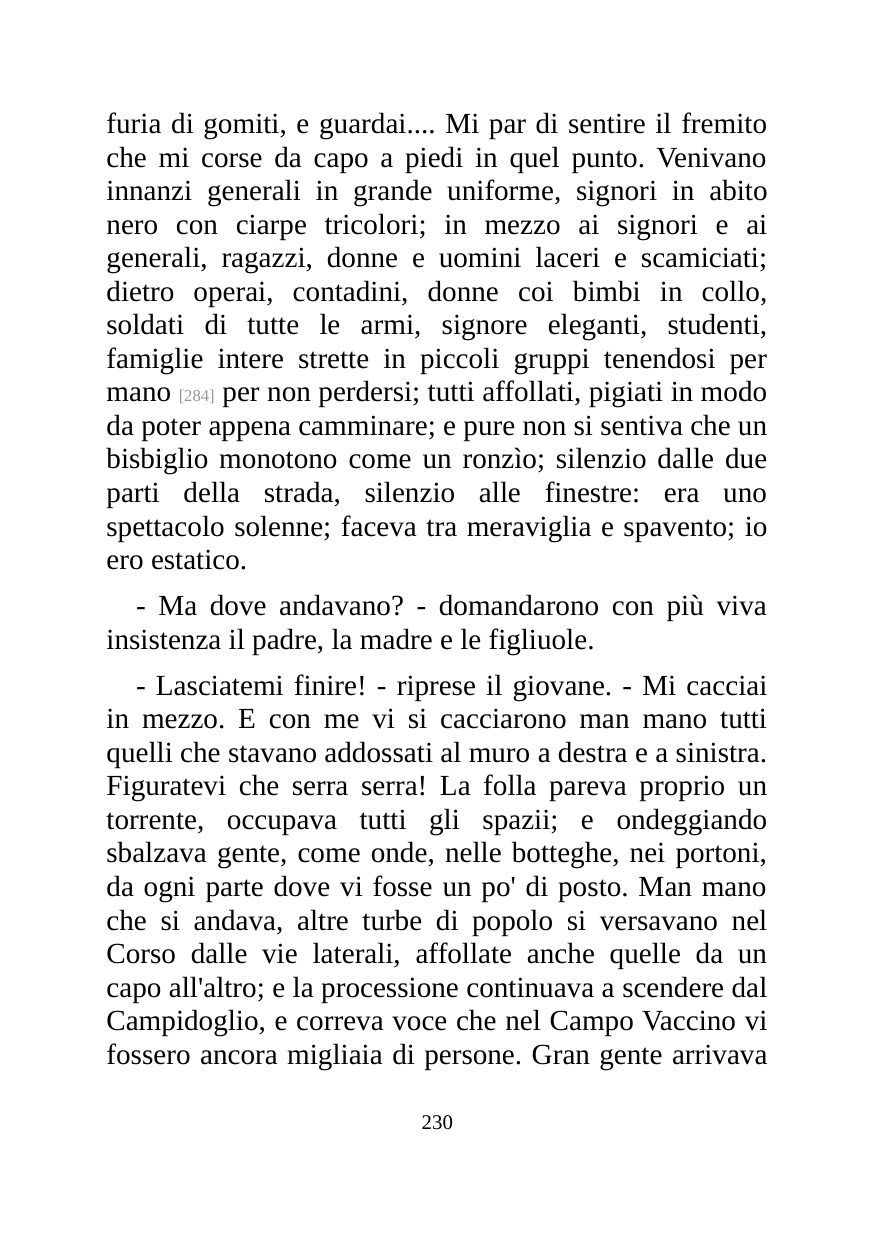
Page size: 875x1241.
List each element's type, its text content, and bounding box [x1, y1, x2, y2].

text - Lasciatemi finire! - riprese il giovane. - Mi cacciai in mezzo. E con me vi si cacciarono man mano tutti quelli che stavano addossati al muro a destra e a sinistra. Figuratevi che serra serra! La folla pareva proprio un torrente, occupava tutti gli spazii; e ondeggiando sbalzava gente, come onde, nelle botteghe, nei portoni, da ogni parte dove vi fosse un po' di posto. Man mano che si andava, altre turbe di popolo si versavano nel Corso dalle vie laterali, affollate anche quelle da un capo all'altro; e la processione continuava a scendere dal Campidoglio, e correva voce che nel Campo Vaccino vi fossero ancora migliaia di persone. Gran gente arrivava [106, 668, 768, 1070]
text - Ma dove andavano? - domandarono con più viva insistenza il padre, la madre e le figliuole. [106, 588, 768, 655]
text furia di gomiti, e guardai.... Mi par di sentire il fremito che mi corse da capo a piedi in quel punto. Venivano innanzi generali in grande uniforme, signori in abito nero con ciarpe tricolori; in mezzo ai signori e ai generali, ragazzi, donne e uomini laceri e scamiciati; dietro operai, contadini, donne coi bimbi in collo, soldati di tutte le armi, signore eleganti, studenti, famiglie intere strette in piccoli gruppi tenendosi per mano [284] per non perdersi; tutti affollati, pigiati in modo da poter appena camminare; e pure non si sentiva che un bisbiglio monotono come un ronzìo; silenzio dalle due parti della strada, silenzio alle finestre: era uno spettacolo solenne; faceva tra meraviglia e spavento; io ero estatico. [106, 106, 768, 576]
